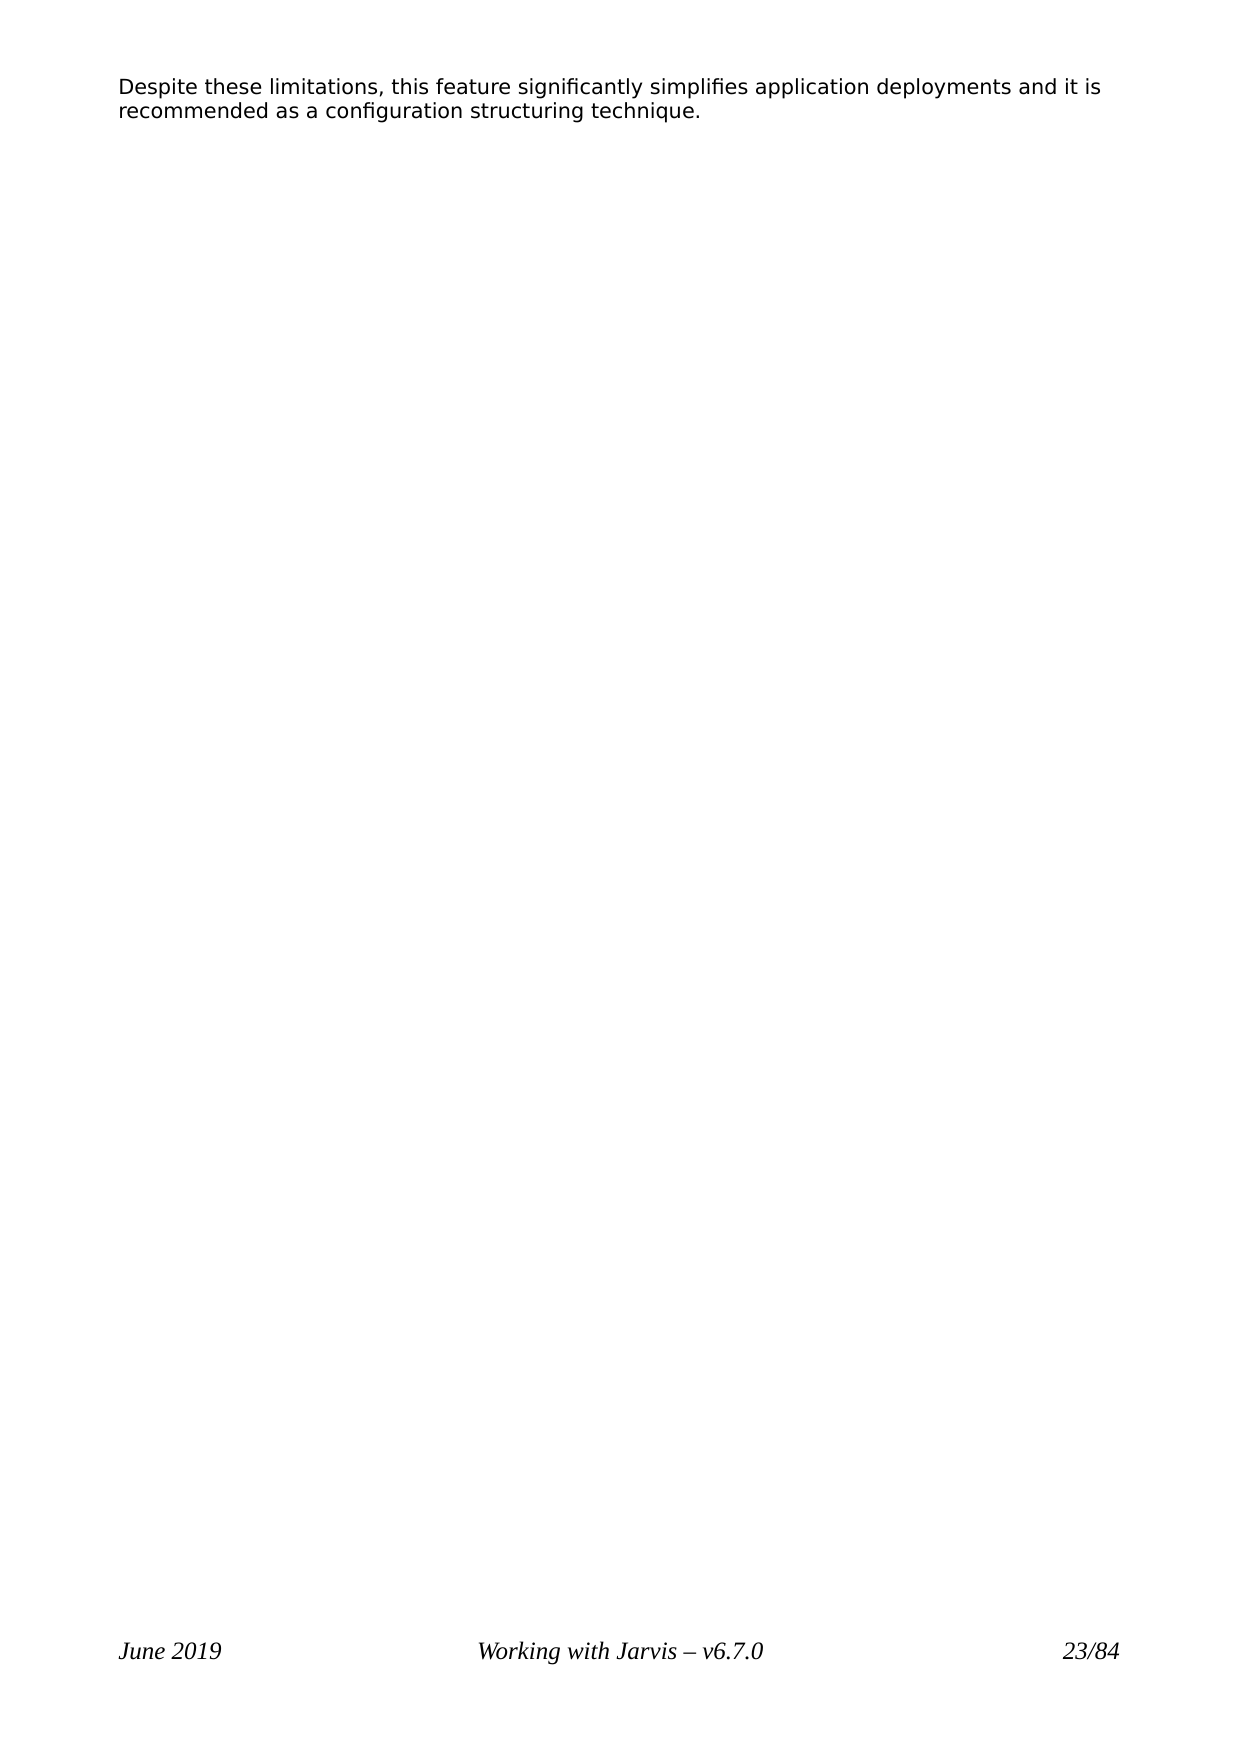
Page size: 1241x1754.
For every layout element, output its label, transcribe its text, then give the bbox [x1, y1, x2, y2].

text Despite these limitations, this feature significantly simplifies application deployments and it is recommended as a configuration structuring technique. [118, 75, 1122, 123]
